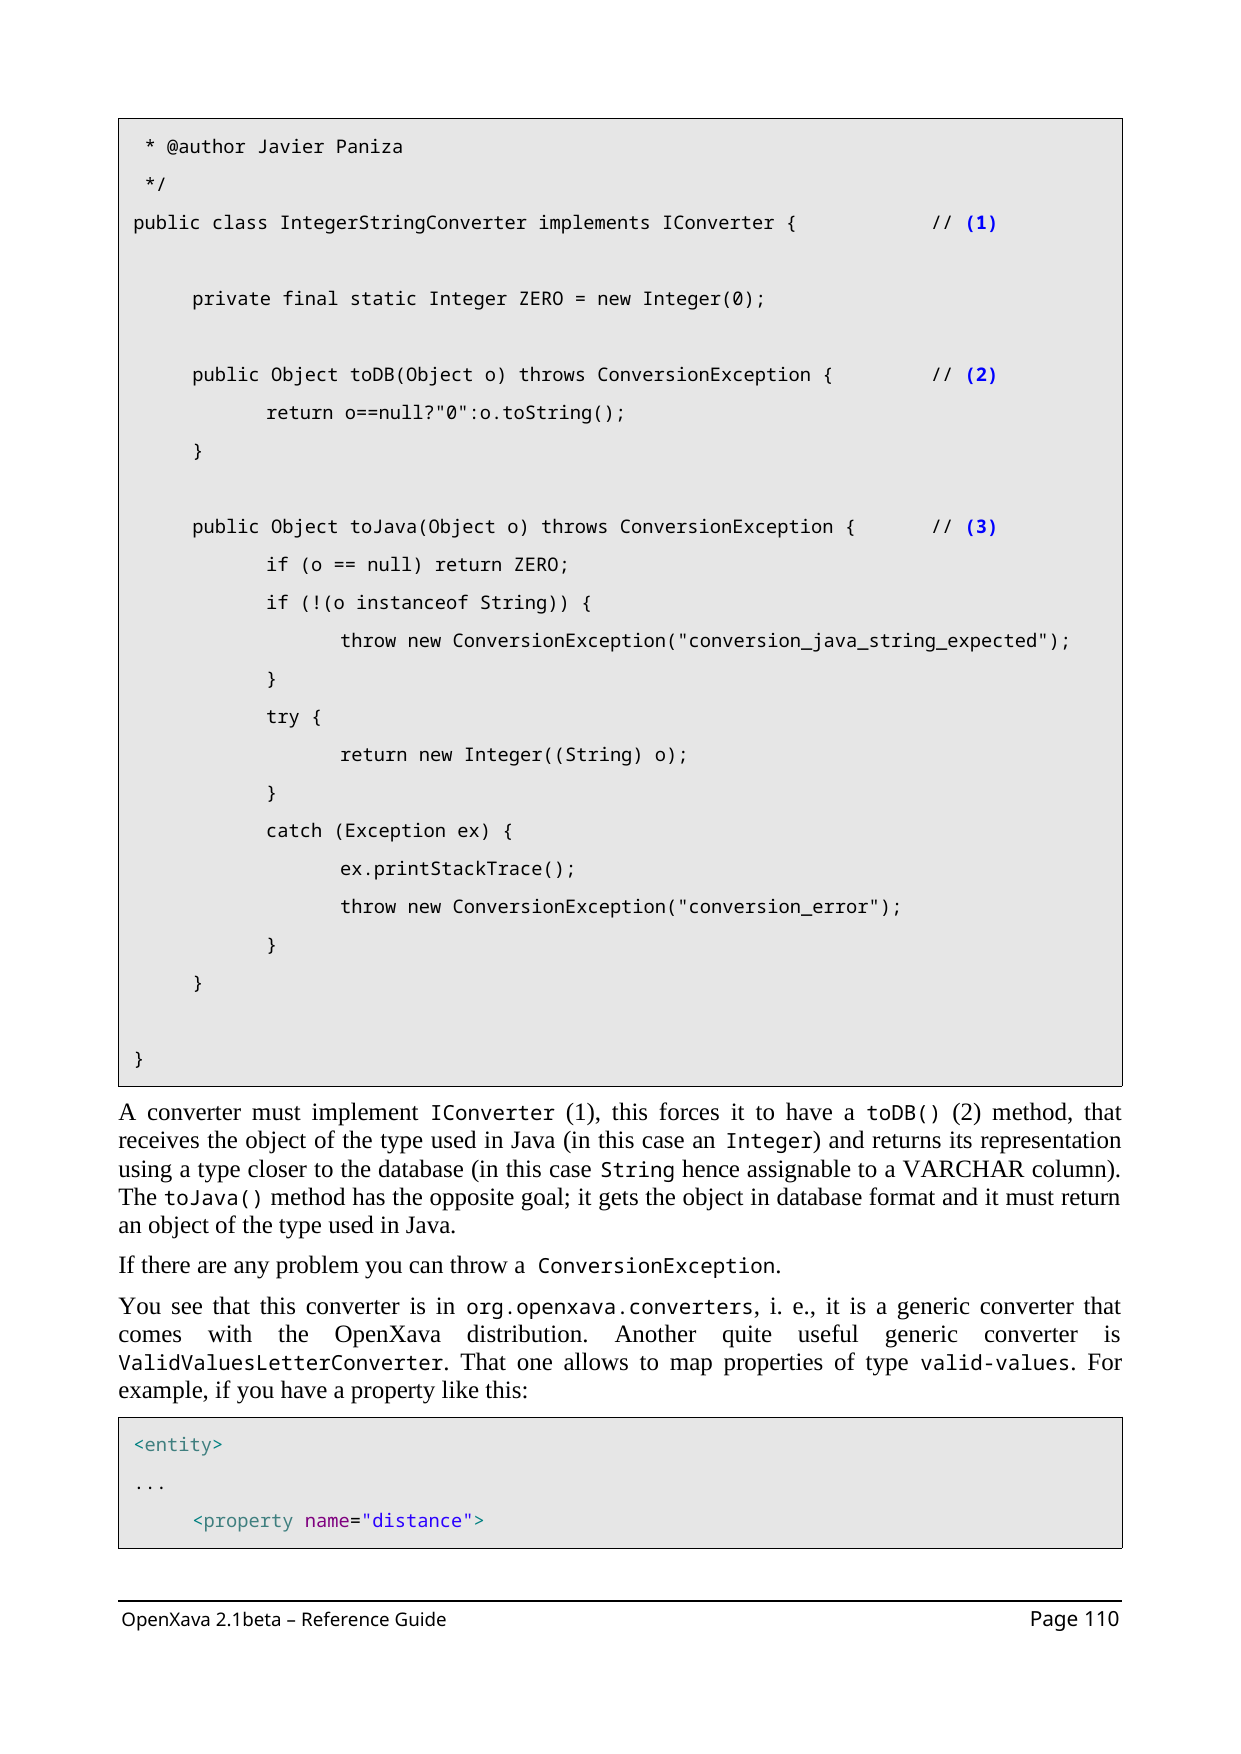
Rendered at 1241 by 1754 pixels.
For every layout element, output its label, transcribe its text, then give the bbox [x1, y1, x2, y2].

text <property name="distance"> [119, 1493, 1122, 1548]
text catch (Exception ex) { [119, 802, 1122, 841]
text } [119, 1031, 1122, 1086]
text public Object toJava(Object o) throws ConversionException { // (3) [119, 498, 1122, 536]
text public Object toDB(Object o) throws ConversionException { // (2) [119, 346, 1122, 384]
text throw new ConversionException("conversion_java_string_expected"); [119, 612, 1122, 650]
text <entity> [119, 1418, 1122, 1455]
text } [119, 954, 1122, 993]
text if (o == null) return ZERO; [119, 536, 1122, 574]
text } [119, 764, 1122, 802]
text If there are any problem you can throw a ConversionException. [118, 1252, 1122, 1280]
text } [119, 650, 1122, 688]
text try { [119, 688, 1122, 726]
text return o==null?"0":o.toString(); [119, 384, 1122, 422]
text public class IntegerStringConverter implements IConverter { // (1) [119, 194, 1122, 232]
text You see that this converter is in org.openxava.converters, i. e., it is a generic converter that comes with the OpenXava distribution. Another quite useful generic converter is ValidValuesLetterConverter. That one allows to map properties of type valid-values. For example, if you have a property like this: [118, 1292, 1122, 1404]
text * @author Javier Paniza [119, 119, 1122, 156]
text private final static Integer ZERO = new Integer(0); [119, 270, 1122, 308]
text if (!(o instanceof String)) { [119, 574, 1122, 612]
text ex.printStackTrace(); [119, 841, 1122, 878]
text A converter must implement IConverter (1), this forces it to have a toDB() (2) method, that receives the object of the type used in Java (in this case an Integer) and returns its representation using a type closer to the database (in this case String hence assignable to a VARCHAR column). The toJava() method has the opposite goal; it gets the object in database format and it must return an object of the type used in Java. [118, 1098, 1122, 1239]
text } [119, 917, 1122, 954]
text */ [119, 156, 1122, 194]
text } [119, 422, 1122, 460]
text ... [119, 1455, 1122, 1493]
text throw new ConversionException("conversion_error"); [119, 878, 1122, 917]
text return new Integer((String) o); [119, 726, 1122, 764]
